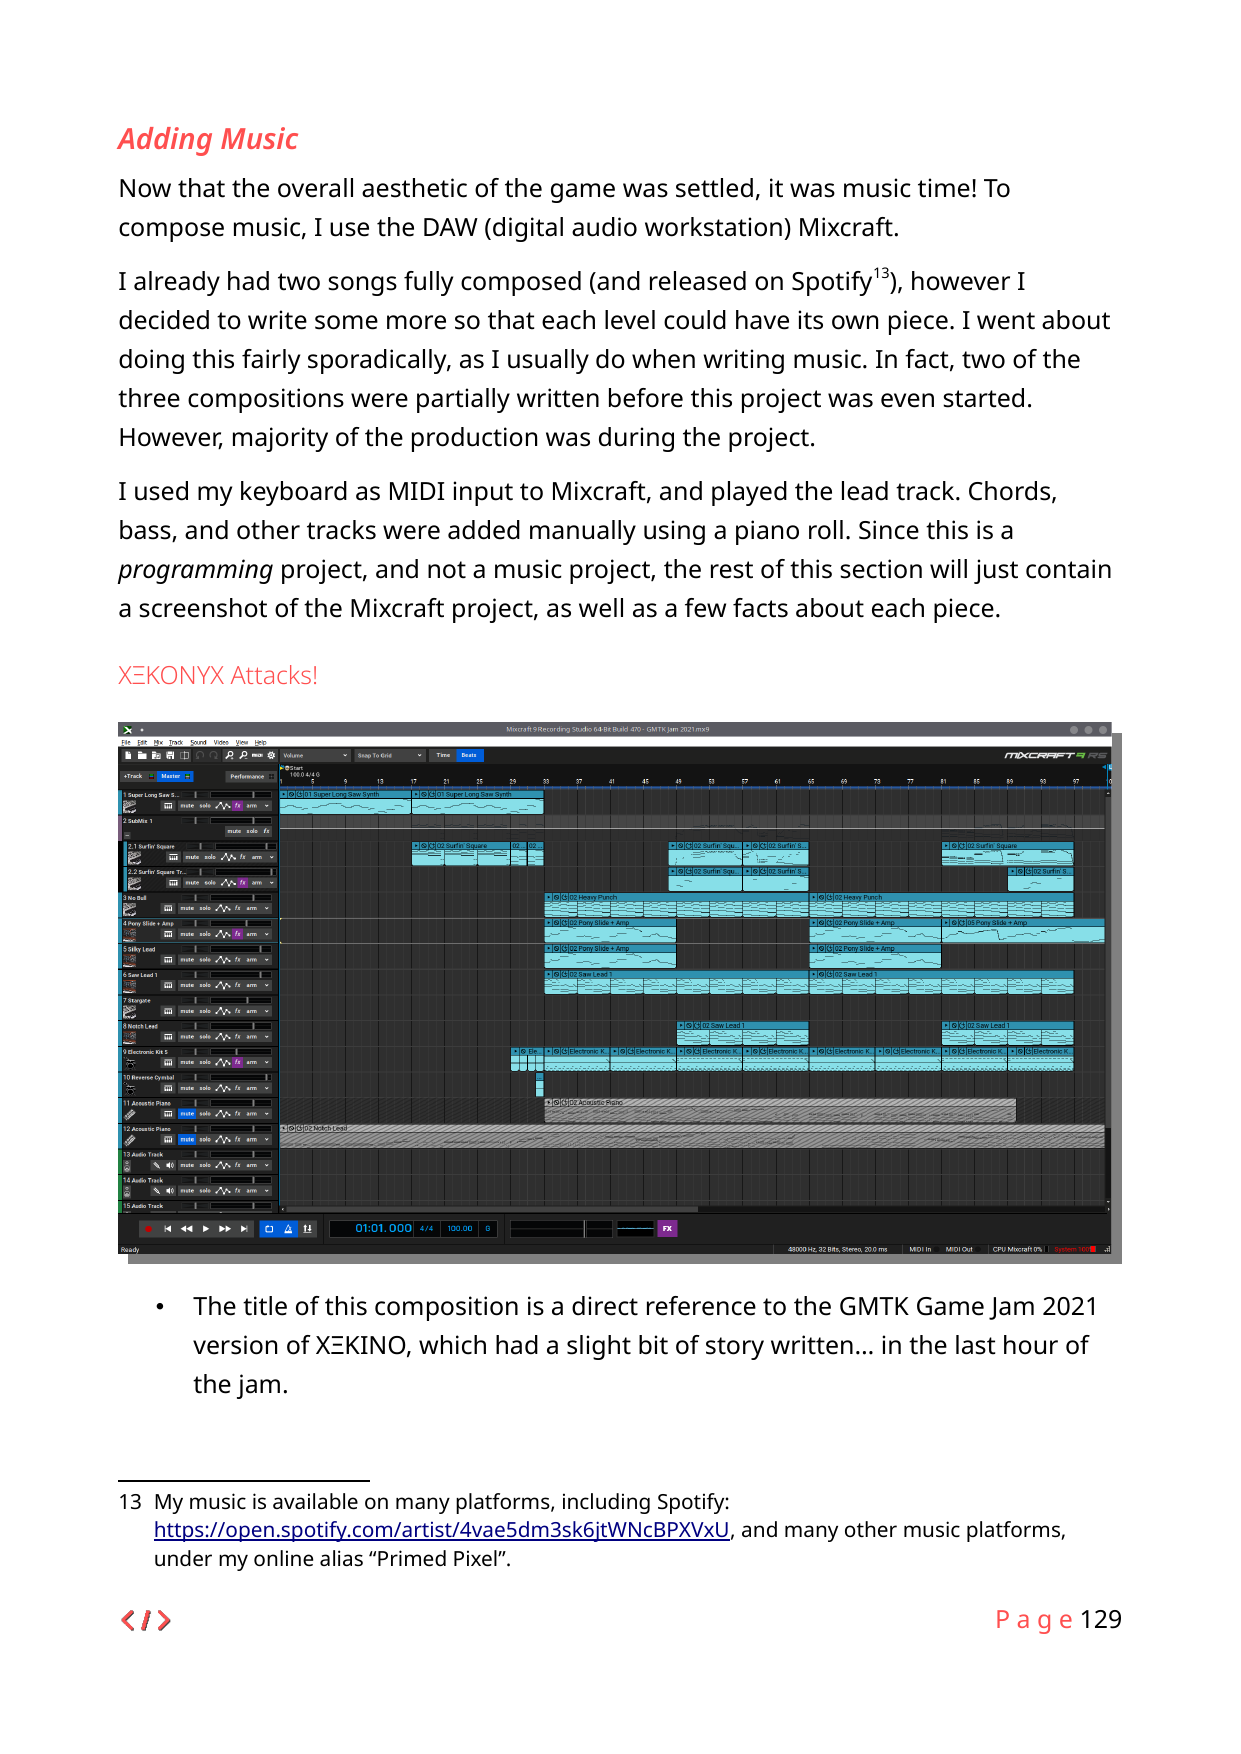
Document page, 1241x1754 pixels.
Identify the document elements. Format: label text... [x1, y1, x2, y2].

subtitle Adding Music [118, 118, 1122, 158]
picture [116, 1591, 175, 1649]
text My music is available on many platforms, including Spotify: https://open.spotify.com/artist/4vae5dm3sk6jtWNcBPXVxU, and many other music platforms, under my online alias “Primed Pixel”. [118, 1487, 1122, 1572]
picture [118, 722, 1112, 1254]
text I used my keyboard as MIDI input to Mixcraft, and played the lead track. Chords, bass, and other tracks were added manually using a piano roll. Since this is a programming project, and not a music project, the rest of this section will just contain a screenshot of the Mixcraft project, as well as a few facts about each piece. [118, 474, 1122, 625]
list [156, 704, 1122, 733]
list The title of this composition is a direct reference to the GMTK Game Jam 2021 version of XΞKINO, which had a slight bit of story written… in the last hour of the jam. [156, 1264, 1122, 1401]
text I already had two songs fully composed (and released on Spotify), however I decided to write some more so that each level could have its own piece. I went about doing this fairly sporadically, as I usually do when writing music. In fact, two of the three compositions were partially written before this project was even started. However, majority of the production was during the project. [118, 263, 1122, 454]
text Now that the overall aesthetic of the game was settled, it was music time! To compose music, I use the DAW (digital audio workstation) Mixcraft. [118, 170, 1122, 243]
subtitle XΞKONYX Attacks! [118, 657, 1122, 691]
